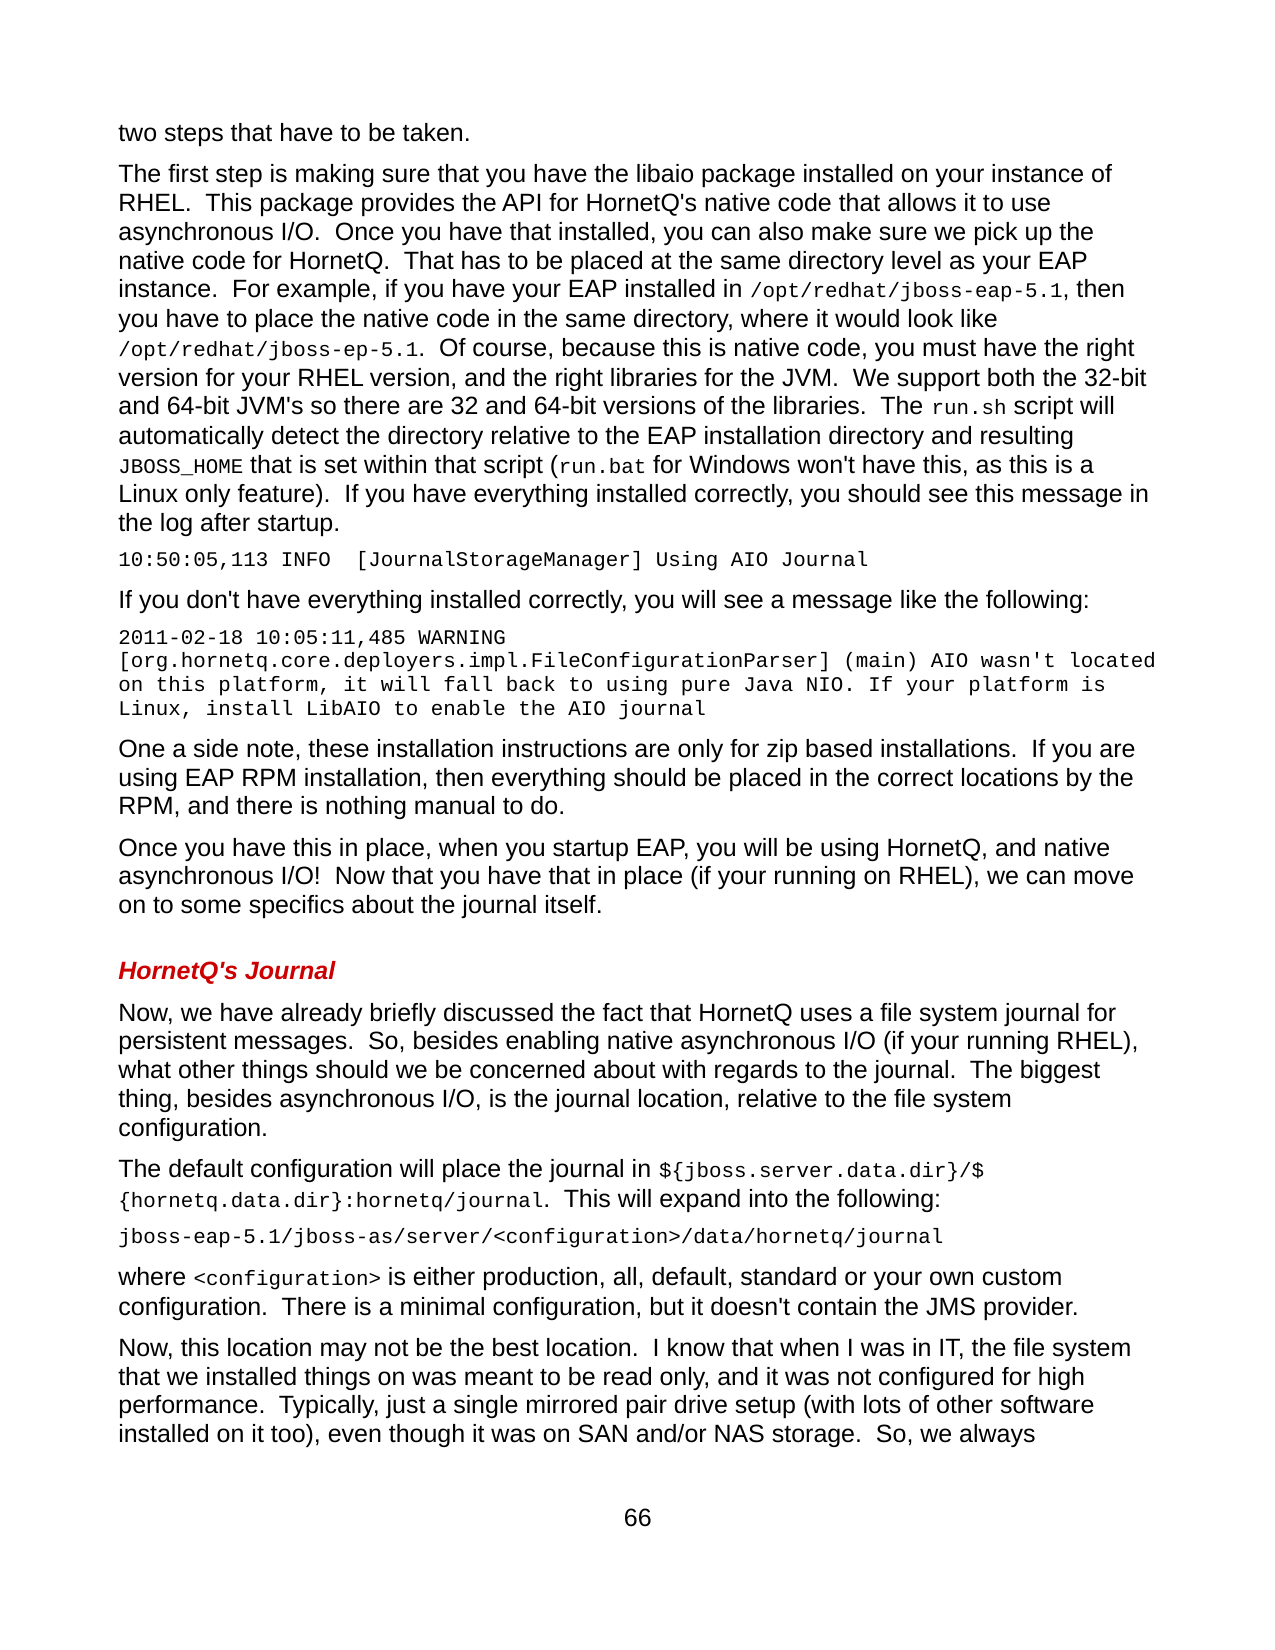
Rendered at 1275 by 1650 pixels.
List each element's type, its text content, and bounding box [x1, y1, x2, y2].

text 2011-02-18 10:05:11,485 WARNING [org.hornetq.core.deployers.impl.FileConfigurationParser] (main) AIO wasn't located on this platform, it will fall back to using pure Java NIO. If your platform is Linux, install LibAIO to enable the AIO journal [118, 627, 1157, 721]
text The default configuration will place the journal in ${jboss.server.data.dir}/${hornetq.data.dir}:hornetq/journal. This will expand into the following: [118, 1154, 1157, 1213]
text Now, this location may not be the best location. I know that when I was in IT, the file system that we installed things on was meant to be read only, and it was not configured for high performance. Typically, just a single mirrored pair drive setup (with lots of other software installed on it too), even though it was on SAN and/or NAS storage. So, we always [118, 1333, 1157, 1448]
subtitle HornetQ's Journal [118, 956, 1157, 985]
text The first step is making sure that you have the libaio package installed on your instance of RHEL. This package provides the API for HornetQ's native code that allows it to use asynchronous I/O. Once you have that installed, you can also make sure we pick up the native code for HornetQ. That has to be placed at the same directory level as your EAP instance. For example, if you have your EAP installed in /opt/redhat/jboss-eap-5.1, then you have to place the native code in the same directory, where it would look like /opt/redhat/jboss-ep-5.1. Of course, because this is native code, you must have the right version for your RHEL version, and the right libraries for the JVM. We support both the 32-bit and 64-bit JVM's so there are 32 and 64-bit versions of the libraries. The run.sh script will automatically detect the directory relative to the EAP installation directory and resulting JBOSS_HOME that is set within that script (run.bat for Windows won't have this, as this is a Linux only feature). If you have everything installed correctly, you should see this message in the log after startup. [118, 159, 1157, 537]
text If you don't have everything installed correctly, you will see a message like the following: [118, 586, 1157, 614]
text Once you have this in place, when you startup EAP, you will be using HornetQ, and native asynchronous I/O! Now that you have that in place (if your running on RHEL), we can move on to some specifics about the journal itself. [118, 833, 1157, 919]
text Now, we have already briefly discussed the fact that HornetQ uses a file system journal for persistent messages. So, besides enabling native asynchronous I/O (if your running RHEL), what other things should we be concerned about with regards to the journal. The biggest thing, besides asynchronous I/O, is the journal location, relative to the file system configuration. [118, 998, 1157, 1141]
text where <configuration> is either production, all, default, standard or your own custom configuration. There is a minimal configuration, but it doesn't contain the JMS provider. [118, 1262, 1157, 1320]
text 10:50:05,113 INFO [JournalStorageManager] Using AIO Journal [118, 549, 1157, 573]
text One a side note, these installation instructions are only for zip based installations. If you are using EAP RPM installation, then everything should be placed in the correct locations by the RPM, and there is nothing manual to do. [118, 734, 1157, 820]
text two steps that have to be taken. [118, 118, 1157, 147]
text jboss-eap-5.1/jboss-as/server/<configuration>/data/hornetq/journal [118, 1226, 1157, 1249]
